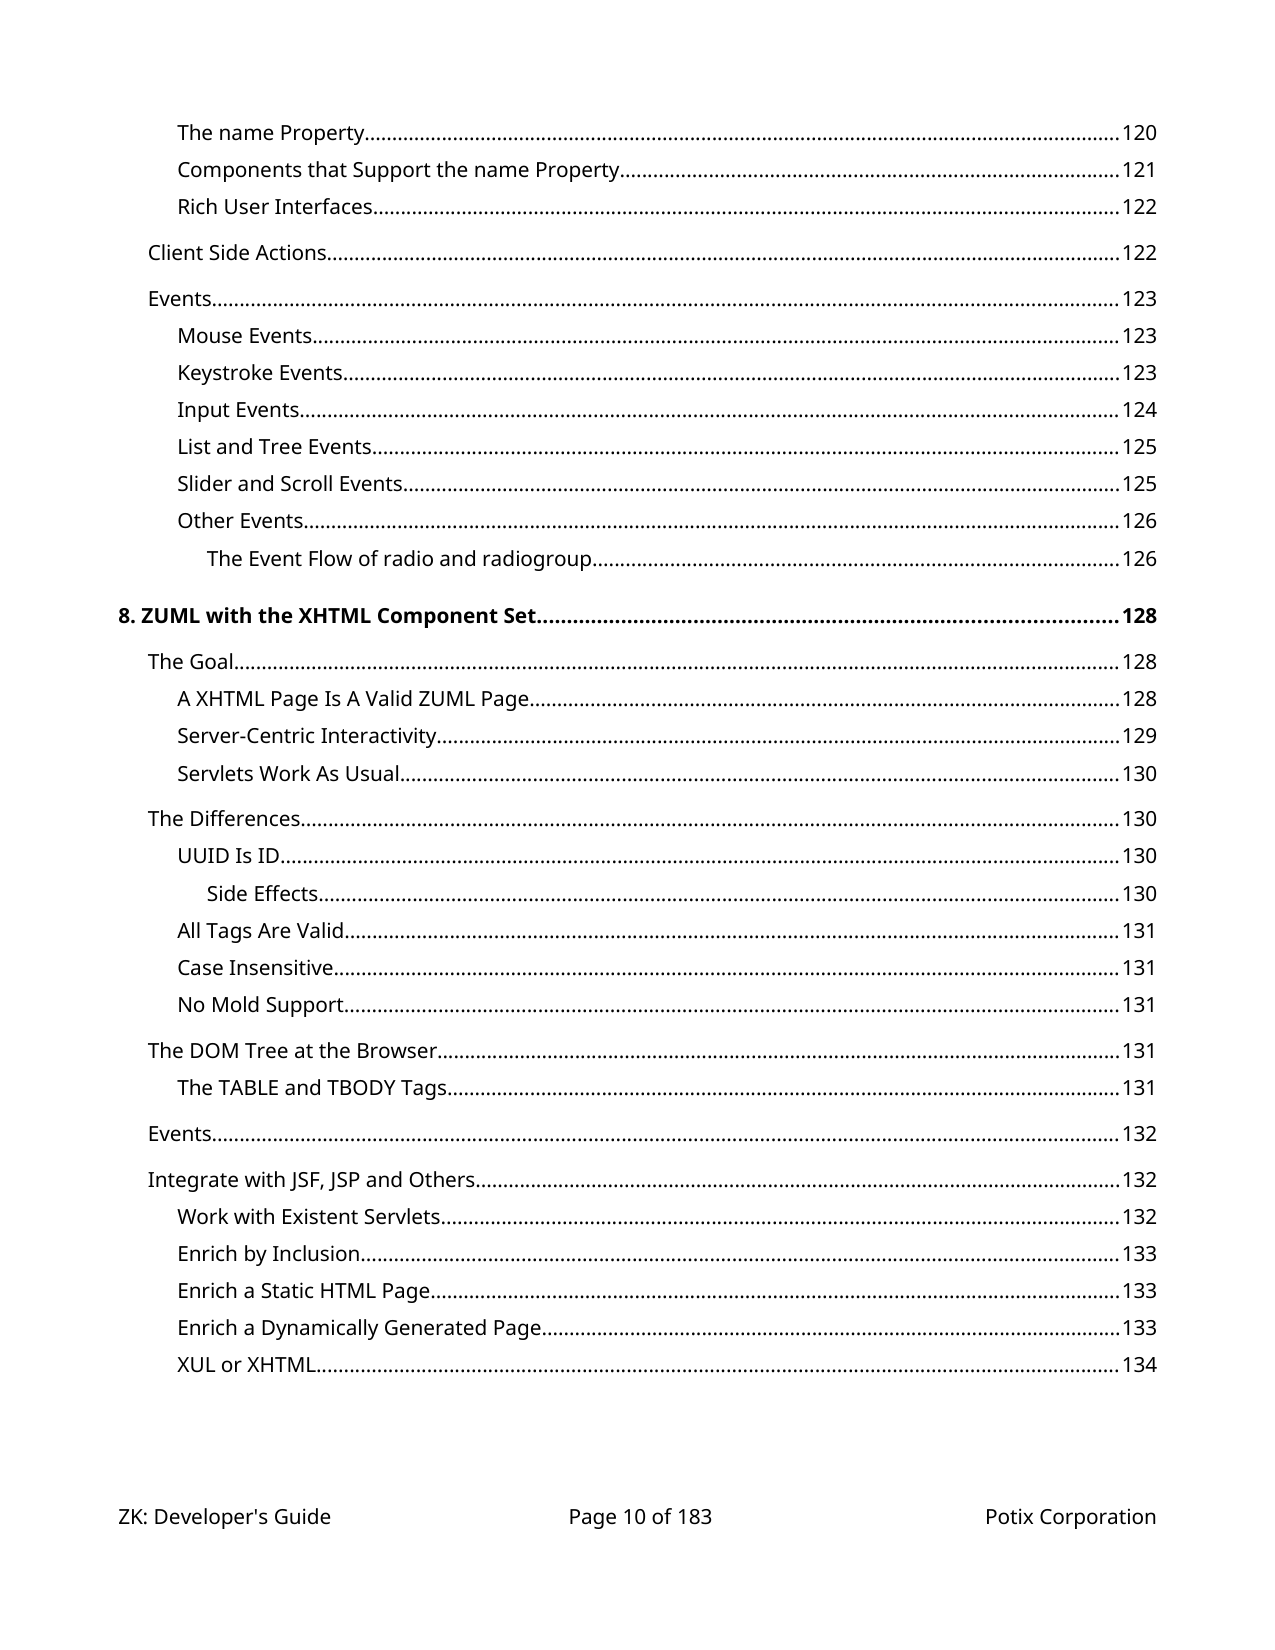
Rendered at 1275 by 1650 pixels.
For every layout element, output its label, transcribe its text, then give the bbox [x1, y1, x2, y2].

text List and Tree Events 125 [177, 432, 1157, 461]
text Input Events 124 [177, 395, 1157, 424]
text UUID Is ID 130 [177, 842, 1157, 870]
text Enrich a Dynamically Generated Page 133 [177, 1313, 1157, 1341]
text Enrich a Static HTML Page 133 [177, 1276, 1157, 1304]
text The Differences 130 [148, 804, 1157, 833]
text The name Property 120 [177, 118, 1157, 146]
text The Event Flow of radio and radiogroup 126 [207, 544, 1157, 572]
text No Mold Support 131 [177, 990, 1157, 1018]
text The DOM Tree at the Browser 131 [148, 1036, 1157, 1064]
text Other Events 126 [177, 507, 1157, 535]
text The TABLE and TBODY Tags 131 [177, 1073, 1157, 1101]
text XUL or XHTML 134 [177, 1350, 1157, 1378]
text Work with Existent Servlets 132 [177, 1202, 1157, 1230]
text Case Insensitive 131 [177, 953, 1157, 981]
text Slider and Scroll Events 125 [177, 469, 1157, 498]
text Events 123 [148, 284, 1157, 312]
text Rich User Interfaces 122 [177, 192, 1157, 221]
text Server-Centric Interactivity 129 [177, 722, 1157, 750]
text A XHTML Page Is A Valid ZUML Page 128 [177, 684, 1157, 713]
text Side Effects 130 [207, 879, 1157, 907]
text Enrich by Inclusion 133 [177, 1239, 1157, 1267]
text Servlets Work As Usual 130 [177, 759, 1157, 787]
text Keystroke Events 123 [177, 358, 1157, 387]
text Mouse Events 123 [177, 321, 1157, 349]
text Components that Support the name Property 121 [177, 155, 1157, 183]
text 8. ZUML with the XHTML Component Set 128 [118, 601, 1157, 630]
text The Goal 128 [148, 647, 1157, 676]
text Client Side Actions 122 [148, 238, 1157, 266]
text Events 132 [148, 1119, 1157, 1147]
text All Tags Are Valid 131 [177, 916, 1157, 944]
text Integrate with JSF, JSP and Others 132 [148, 1165, 1157, 1193]
